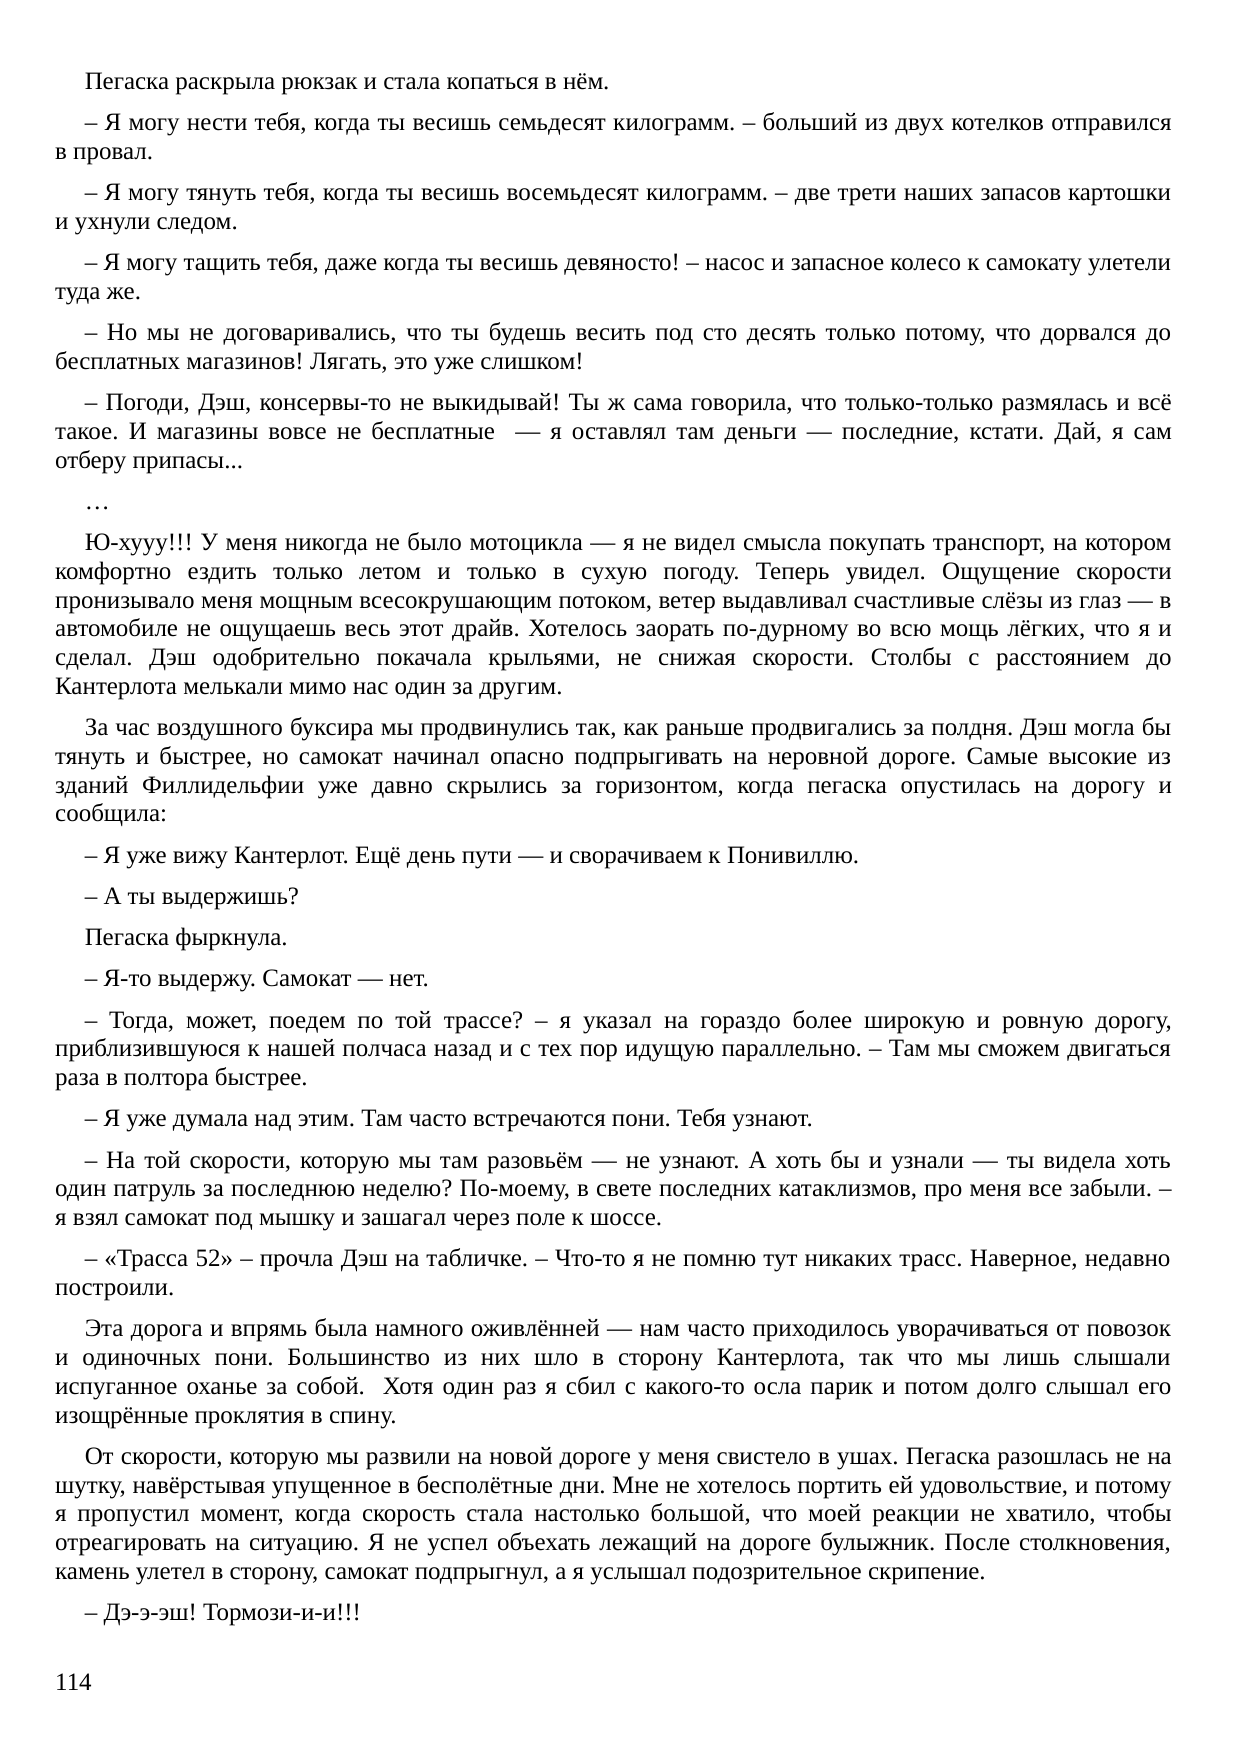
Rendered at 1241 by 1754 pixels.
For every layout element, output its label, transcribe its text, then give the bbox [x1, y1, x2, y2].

text – Я уже вижу Кантерлот. Ещё день пути — и сворачиваем к Понивиллю. [55, 840, 1173, 868]
text – Погоди, Дэш, консервы-то не выкидывай! Ты ж сама говорила, что только-только размялась и всё такое. И магазины вовсе не бесплатные — я оставлял там деньги — последние, кстати. Дай, я сам отберу припасы... [55, 387, 1173, 473]
text Эта дорога и впрямь была намного оживлённей — нам часто приходилось уворачиваться от повозок и одиночных пони. Большинство из них шло в сторону Кантерлота, так что мы лишь слышали испуганное оханье за собой. Хотя один раз я сбил с какого-то осла парик и потом долго слышал его изощрённые проклятия в спину. [55, 1313, 1173, 1428]
text – Я могу нести тебя, когда ты весишь семьдесят килограмм. – больший из двух котелков отправился в провал. [55, 107, 1173, 165]
text – Я могу тянуть тебя, когда ты весишь восемьдесят килограмм. – две трети наших запасов картошки и ухнули следом. [55, 177, 1173, 235]
text – Но мы не договаривались, что ты будешь весить под сто десять только потому, что дорвался до бесплатных магазинов! Лягать, это уже слишком! [55, 317, 1173, 375]
text – Я-то выдержу. Самокат — нет. [55, 963, 1173, 992]
text – На той скорости, которую мы там разовьём — не узнают. А хоть бы и узнали — ты видела хоть один патруль за последнюю неделю? По-моему, в свете последних катаклизмов, про меня все забыли. – я взял самокат под мышку и зашагал через поле к шоссе. [55, 1145, 1173, 1231]
text – «Трасса 52» – прочла Дэш на табличке. – Что-то я не помню тут никаких трасс. Наверное, недавно построили. [55, 1243, 1173, 1301]
text – Тогда, может, поедем по той трассе? – я указал на гораздо более широкую и ровную дорогу, приблизившуюся к нашей полчаса назад и с тех пор идущую параллельно. – Там мы сможем двигаться раза в полтора быстрее. [55, 1005, 1173, 1091]
text Пегаска раскрыла рюкзак и стала копаться в нём. [55, 66, 1173, 95]
text От скорости, которую мы развили на новой дороге у меня свистело в ушах. Пегаска разошлась не на шутку, навёрстывая упущенное в бесполётные дни. Мне не хотелось портить ей удовольствие, и потому я пропустил момент, когда скорость стала настолько большой, что моей реакции не хватило, чтобы отреагировать на ситуацию. Я не успел объехать лежащий на дороге булыжник. После столкновения, камень улетел в сторону, самокат подпрыгнул, а я услышал подозрительное скрипение. [55, 1441, 1173, 1585]
text – Я уже думала над этим. Там часто встречаются пони. Тебя узнают. [55, 1103, 1173, 1132]
text – Дэ-э-эш! Тормози-и-и!!! [55, 1597, 1173, 1626]
text – А ты выдержишь? [55, 881, 1173, 910]
text Пегаска фыркнула. [55, 922, 1173, 951]
text Ю-хууу!!! У меня никогда не было мотоцикла — я не видел смысла покупать транспорт, на котором комфортно ездить только летом и только в сухую погоду. Теперь увидел. Ощущение скорости пронизывало меня мощным всесокрушающим потоком, ветер выдавливал счастливые слёзы из глаз — в автомобиле не ощущаешь весь этот драйв. Хотелось заорать по-дурному во всю мощь лёгких, что я и сделал. Дэш одобрительно покачала крыльями, не снижая скорости. Столбы с расстоянием до Кантерлота мелькали мимо нас один за другим. [55, 527, 1173, 700]
text … [55, 486, 1173, 515]
text – Я могу тащить тебя, даже когда ты весишь девяносто! – насос и запасное колесо к самокату улетели туда же. [55, 247, 1173, 305]
text За час воздушного буксира мы продвинулись так, как раньше продвигались за полдня. Дэш могла бы тянуть и быстрее, но самокат начинал опасно подпрыгивать на неровной дороге. Самые высокие из зданий Филлидельфии уже давно скрылись за горизонтом, когда пегаска опустилась на дорогу и сообщила: [55, 712, 1173, 827]
